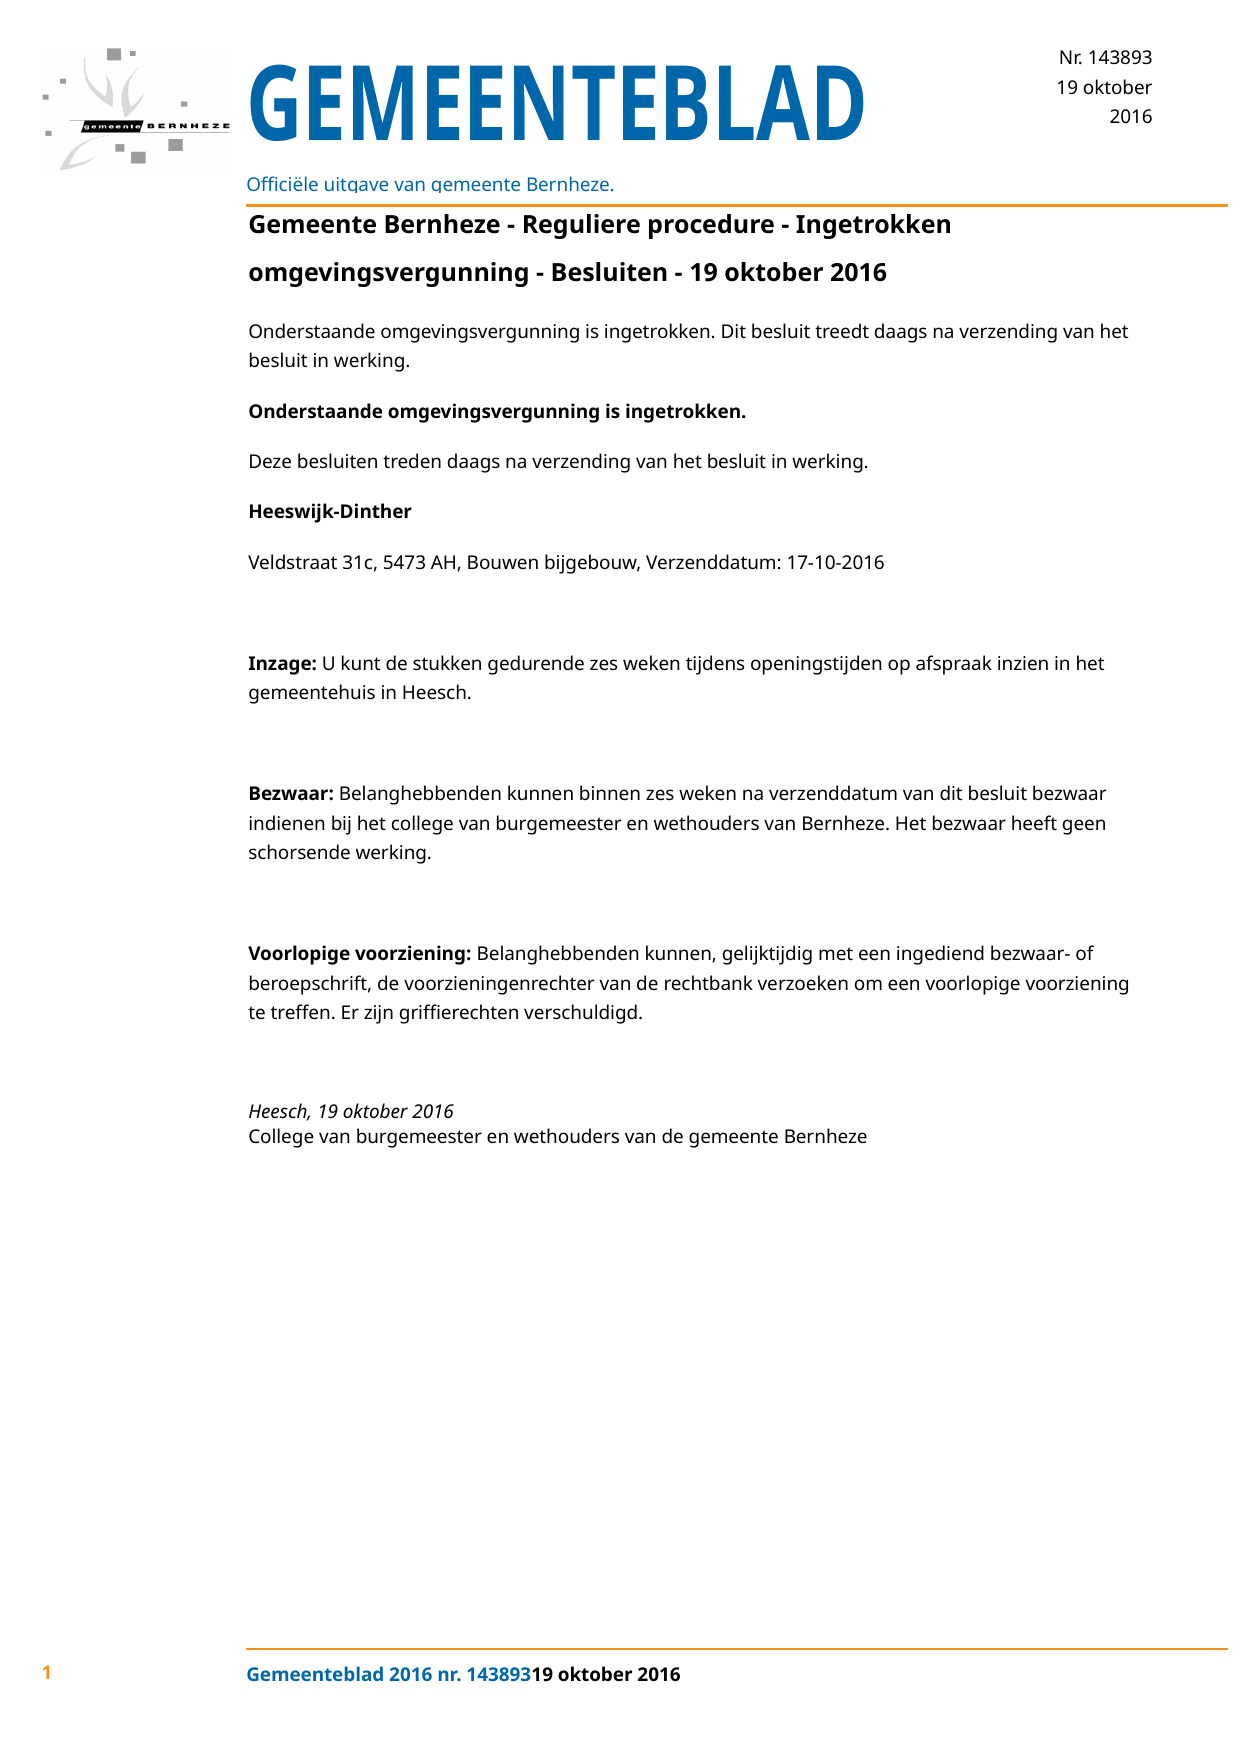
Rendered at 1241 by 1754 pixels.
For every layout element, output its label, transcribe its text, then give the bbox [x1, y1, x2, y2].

text Veldstraat 31c, 5473 AH, Bouwen bijgebouw, Verzenddatum: 17-10-2016 [248, 549, 1152, 575]
text Bezwaar: Belanghebbenden kunnen binnen zes weken na verzenddatum van dit besluit bezwaar indienen bij het college van burgemeester en wethouders van Bernheze. Het bezwaar heeft geen schorsende werking. [248, 780, 1152, 865]
text College van burgemeester en wethouders van de gemeente Bernheze [248, 1123, 1152, 1149]
picture [41, 47, 231, 172]
text Voorlopige voorziening: Belanghebbenden kunnen, gelijktijdig met een ingediend bezwaar- of beroepschrift, de voorzieningenrechter van de rechtbank verzoeken om een voorlopige voorziening te treffen. Er zijn griffierechten verschuldigd. [248, 940, 1152, 1025]
text Onderstaande omgevingsvergunning is ingetrokken. Dit besluit treedt daags na verzending van het besluit in werking. [248, 318, 1152, 373]
text Heeswijk-Dinther [248, 499, 1152, 524]
text Gemeente Bernheze - Reguliere procedure - Ingetrokken omgevingsvergunning - Besluiten - 19 oktober 2016 [248, 207, 1152, 288]
text Inzage: U kunt de stukken gedurende zes weken tijdens openingstijden op afspraak inzien in het gemeentehuis in Heesch. [248, 650, 1152, 705]
text Heesch, 19 oktober 2016 [248, 1098, 1152, 1123]
text Onderstaande omgevingsvergunning is ingetrokken. [248, 398, 1152, 424]
text Deze besluiten treden daags na verzending van het besluit in werking. [248, 448, 1152, 474]
